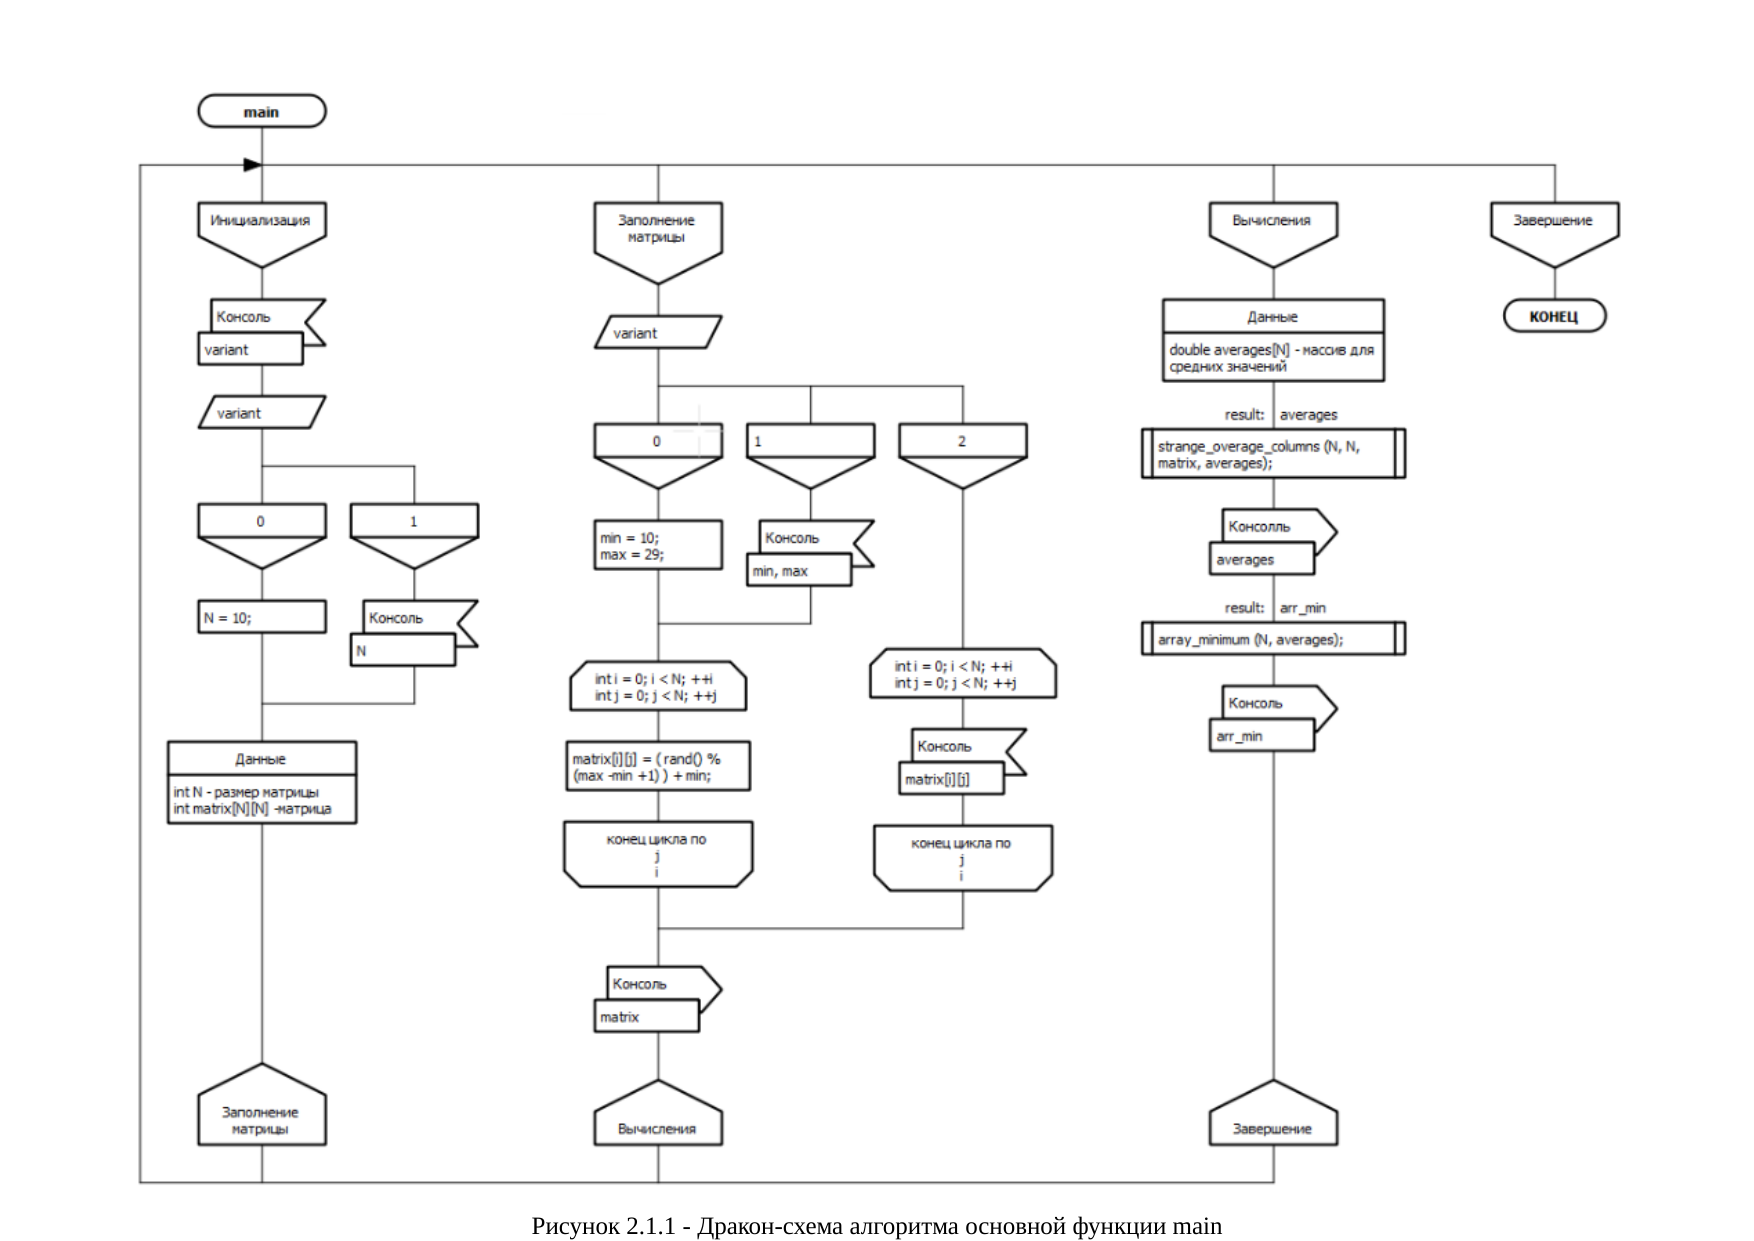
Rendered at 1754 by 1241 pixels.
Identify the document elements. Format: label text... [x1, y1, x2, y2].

text Рисунок 2.1.1 - Дракон-схема алгоритма основной функции main [118, 1197, 1636, 1240]
picture [118, 91, 1636, 1197]
